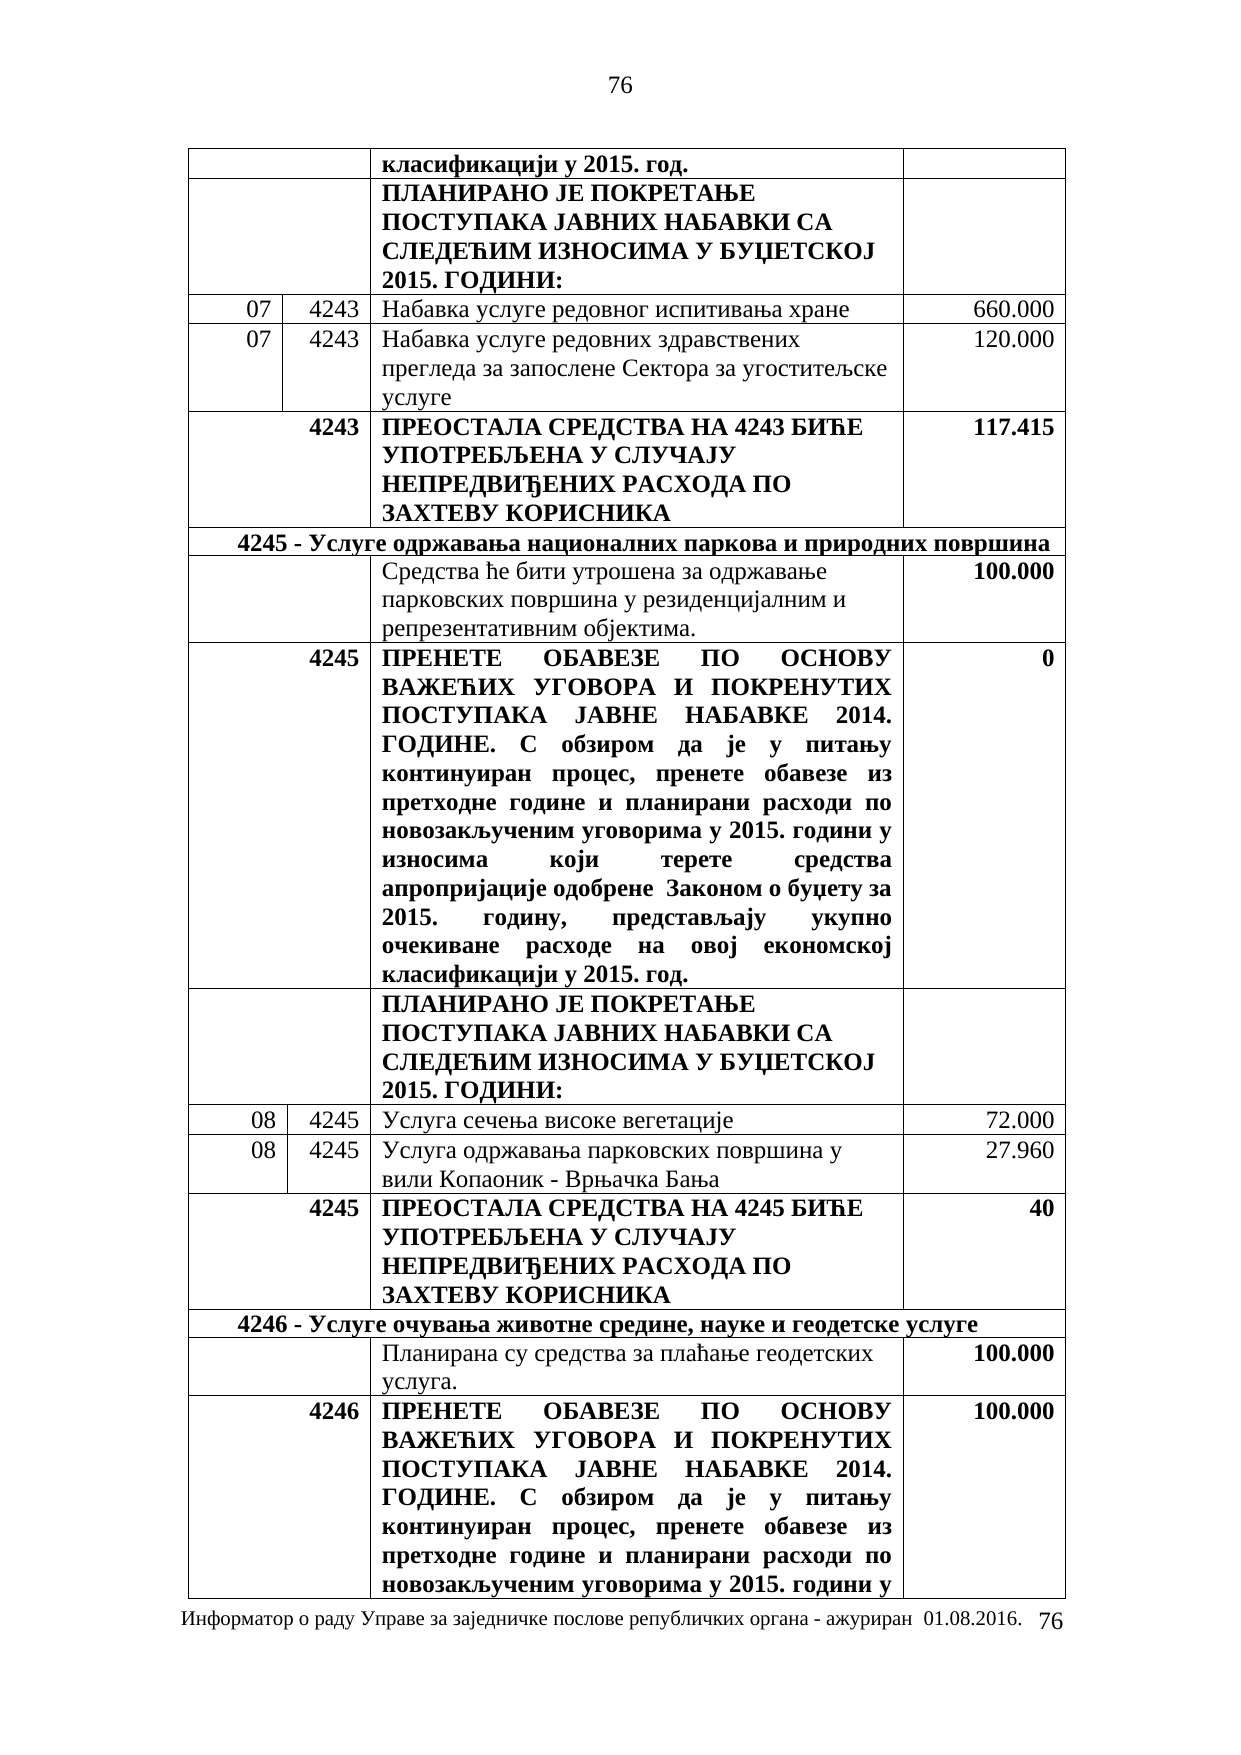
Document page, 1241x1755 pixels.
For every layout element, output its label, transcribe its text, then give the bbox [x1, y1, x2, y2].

table_cell [189, 989, 370, 1104]
table_cell 4246 [189, 1396, 370, 1597]
table_cell Набавка услуге редовног испитивања хране [371, 295, 903, 323]
table_cell [904, 989, 1065, 1104]
table_cell [189, 149, 370, 177]
table_cell [189, 179, 370, 293]
table_cell ПЛАНИРАНО ЈЕ ПОКРЕТАЊЕ ПОСТУПАКА ЈАВНИХ НАБАВКИ СА СЛЕДЕЋИМ ИЗНОСИМА У БУЏЕТСКОЈ 2015. ГОДИНИ: [371, 179, 903, 293]
table_cell 100.000 [904, 556, 1065, 642]
table_cell 07 [189, 295, 282, 323]
table_cell класификацији у 2015. год. [371, 149, 903, 177]
table_cell Набавка услуге редовних здравствених прегледа за запослене Сектора за угоститељске услуге [371, 324, 903, 411]
table_cell 07 [189, 324, 282, 411]
table_cell ПРЕНЕТЕ ОБАВЕЗЕ ПО ОСНОВУ ВАЖЕЋИХ УГОВОРА И ПОКРЕНУТИХ ПОСТУПАКА ЈАВНЕ НАБАВКЕ 2014. ГОДИНЕ. С обзиром да је у питању континуиран процес, пренете обавезе из претходне године и планирани расходи по новозакљученим уговорима у 2015. години у [371, 1396, 903, 1597]
table_cell [189, 1338, 370, 1395]
table_cell 08 [189, 1135, 287, 1192]
table_cell Услуга одржавања парковских површина у вили Копаоник - Врњачка Бања [371, 1135, 903, 1192]
table_cell ПРЕОСТАЛА СРЕДСТВА НА 4245 БИЋЕ УПОТРЕБЉЕНА У СЛУЧАЈУ НЕПРЕДВИЂЕНИХ РАСХОДА ПО ЗАХТЕВУ КОРИСНИКА [371, 1194, 903, 1308]
table_cell [904, 179, 1065, 293]
table_cell ПРЕНЕТЕ ОБАВЕЗЕ ПО ОСНОВУ ВАЖЕЋИХ УГОВОРА И ПОКРЕНУТИХ ПОСТУПАКА ЈАВНЕ НАБАВКЕ 2014. ГОДИНЕ. С обзиром да је у питању континуиран процес, пренете обавезе из претходне године и планирани расходи по новозакљученим уговорима у 2015. години у износима који терете средства апропријације одобрене Законом о буџету за 2015. годину, представљају укупно очекиване расходе на овој економској класификацији у 2015. год. [371, 643, 903, 988]
table_cell 4243 [283, 324, 370, 411]
table_cell ПРЕОСТАЛА СРЕДСТВА НА 4243 БИЋЕ УПОТРЕБЉЕНА У СЛУЧАЈУ НЕПРЕДВИЂЕНИХ РАСХОДА ПО ЗАХТЕВУ КОРИСНИКА [371, 412, 903, 527]
table_cell 4243 [283, 295, 370, 323]
table_cell 100.000 [904, 1396, 1065, 1597]
table_cell Средства ће бити утрошена за одржавање парковских површина у резиденцијалним и репрезентативним објектима. [371, 556, 903, 642]
table_cell 08 [189, 1105, 287, 1134]
table_cell 40 [904, 1194, 1065, 1308]
table_cell 4245 [288, 1135, 370, 1192]
table_cell 0 [904, 643, 1065, 988]
table_cell 4245 - Услуге одржавања националних паркова и природних површина [189, 528, 1065, 555]
table_cell 120.000 [904, 324, 1065, 411]
table_cell 72.000 [904, 1105, 1065, 1134]
table_cell 27.960 [904, 1135, 1065, 1192]
table_cell 660.000 [904, 295, 1065, 323]
table_cell 4245 [288, 1105, 370, 1134]
table_cell [904, 149, 1065, 177]
table_cell 4245 [189, 1194, 370, 1308]
table_cell ПЛАНИРАНО ЈЕ ПОКРЕТАЊЕ ПОСТУПАКА ЈАВНИХ НАБАВКИ СА СЛЕДЕЋИМ ИЗНОСИМА У БУЏЕТСКОЈ 2015. ГОДИНИ: [371, 989, 903, 1104]
table_cell 4243 [189, 412, 370, 527]
table_cell [189, 556, 370, 642]
table_cell Планирана су средства за плаћање геодетских услуга. [371, 1338, 903, 1395]
table_cell 4245 [189, 643, 370, 988]
table_cell Услуга сечења високе вегетације [371, 1105, 903, 1134]
table_cell 100.000 [904, 1338, 1065, 1395]
table_cell 4246 - Услуге очувања животне средине, науке и геодетске услуге [189, 1310, 1065, 1337]
table_cell 117.415 [904, 412, 1065, 527]
